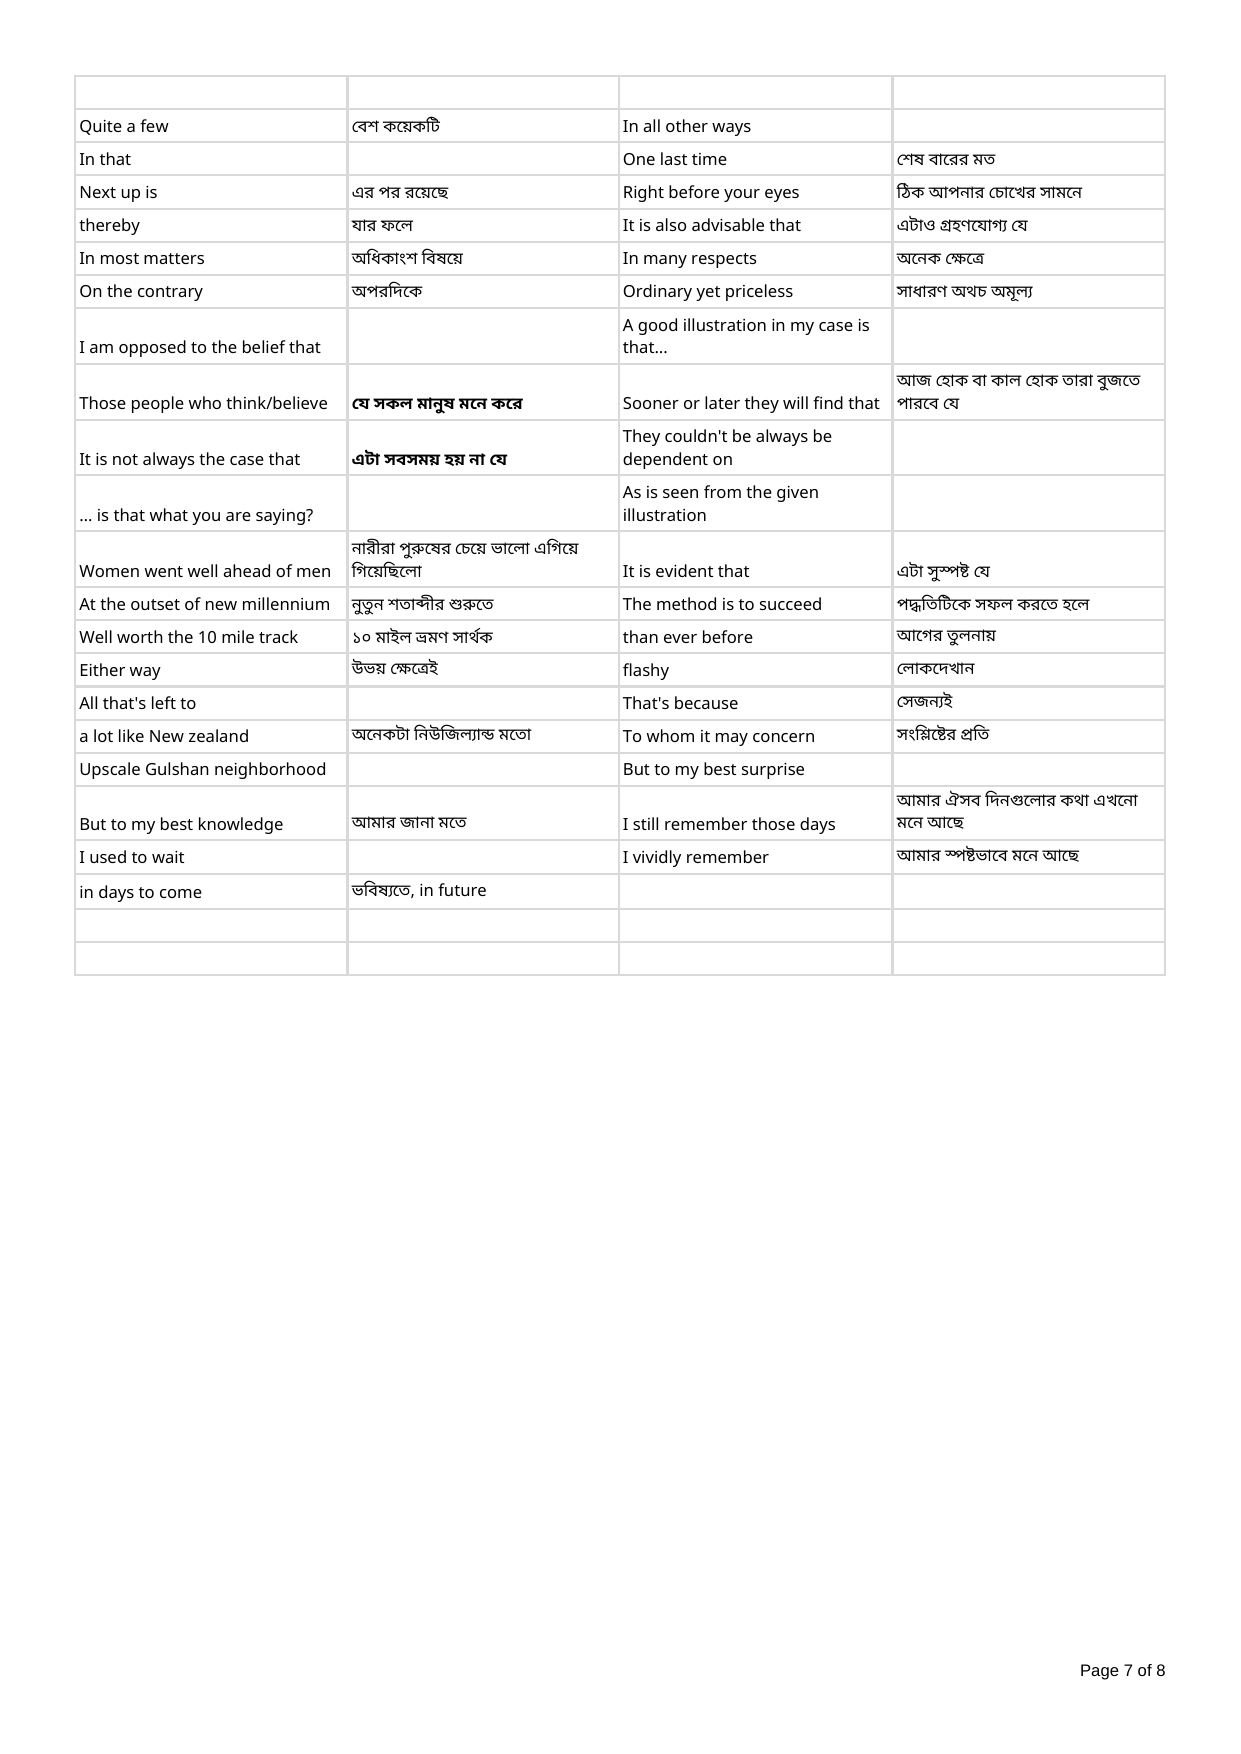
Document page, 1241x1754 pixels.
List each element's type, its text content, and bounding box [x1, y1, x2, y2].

table_cell In that [76, 143, 346, 174]
table_cell I still remember those days [620, 787, 891, 839]
table_cell But to my best knowledge [76, 787, 346, 839]
table_cell Those people who think/believe [76, 365, 346, 418]
table_cell One last time [620, 143, 891, 174]
table_cell বেশ কয়েকটি [349, 110, 618, 141]
table_cell flashy [620, 654, 891, 685]
table_cell a lot like New zealand [76, 721, 346, 752]
table_cell In all other ways [620, 110, 891, 141]
table_cell ভবিষ্যতে, in future [349, 875, 618, 907]
table_cell পদ্ধতিটিকে সফল করতে হলে [894, 588, 1164, 619]
table_cell [894, 754, 1164, 785]
table_cell উভয় ক্ষেত্রেই [349, 654, 618, 685]
table_cell [349, 476, 618, 530]
table_cell … is that what you are saying? [76, 476, 346, 530]
table_cell [894, 309, 1164, 363]
table_cell [76, 943, 346, 974]
table_cell এটাও গ্রহণযোগ্য যে [894, 210, 1164, 241]
table_cell সাধারণ অথচ অমূল্য [894, 276, 1164, 307]
table_cell [620, 77, 891, 108]
table_cell [894, 875, 1164, 907]
table_cell ঠিক আপনার চোখের সামনে [894, 176, 1164, 207]
table_cell Quite a few [76, 110, 346, 141]
table_cell [76, 77, 346, 108]
table_cell [894, 110, 1164, 141]
table_cell That's because [620, 688, 891, 718]
table_cell [349, 943, 618, 974]
table_cell I am opposed to the belief that [76, 309, 346, 363]
table_cell Either way [76, 654, 346, 685]
table_cell [349, 143, 618, 174]
table_cell [349, 910, 618, 941]
table_cell On the contrary [76, 276, 346, 307]
table_cell [894, 77, 1164, 108]
table_cell অপরদিকে [349, 276, 618, 307]
table_cell [76, 910, 346, 941]
table_cell আমার জানা মতে [349, 787, 618, 839]
table_cell এটা সুস্পষ্ট যে [894, 532, 1164, 586]
table_cell অনেক ক্ষেত্রে [894, 243, 1164, 274]
table_cell [894, 421, 1164, 474]
table_cell নারীরা পুরুষের চেয়ে ভালো এগিয়ে গিয়েছিলো [349, 532, 618, 586]
table_cell They couldn't be always be dependent on [620, 421, 891, 474]
table_cell সংশ্লিষ্টের প্রতি [894, 721, 1164, 752]
table_cell [620, 875, 891, 907]
table_cell আমার ঐসব দিনগুলোর কথা এখনো মনে আছে [894, 787, 1164, 839]
table_cell [349, 309, 618, 363]
table_cell নুতুন শতাব্দীর শুরুতে [349, 588, 618, 619]
table_cell Women went well ahead of men [76, 532, 346, 586]
table_cell Right before your eyes [620, 176, 891, 207]
table_cell [894, 910, 1164, 941]
table_cell এর পর রয়েছে [349, 176, 618, 207]
table_cell In many respects [620, 243, 891, 274]
table_cell Well worth the 10 mile track [76, 621, 346, 652]
table_cell [349, 77, 618, 108]
table_cell [349, 841, 618, 872]
table_cell অধিকাংশ বিষয়ে [349, 243, 618, 274]
table_cell Upscale Gulshan neighborhood [76, 754, 346, 785]
table_cell Ordinary yet priceless [620, 276, 891, 307]
table_cell আগের তুলনায় [894, 621, 1164, 652]
table_cell এটা সবসময় হয় না যে [349, 421, 618, 474]
table_cell To whom it may concern [620, 721, 891, 752]
table_cell [349, 754, 618, 785]
table_cell But to my best surprise [620, 754, 891, 785]
table_cell যে সকল মানুষ মনে করে [349, 365, 618, 418]
table_cell In most matters [76, 243, 346, 274]
table_cell সেজন্যই [894, 688, 1164, 718]
table_cell I vividly remember [620, 841, 891, 872]
table_cell At the outset of new millennium [76, 588, 346, 619]
table_cell [894, 476, 1164, 530]
table_cell আজ হোক বা কাল হোক তারা বুজতে পারবে যে [894, 365, 1164, 418]
table_cell I used to wait [76, 841, 346, 872]
table_cell It is not always the case that [76, 421, 346, 474]
table_cell শেষ বারের মত [894, 143, 1164, 174]
table_cell Next up is [76, 176, 346, 207]
table_cell It is evident that [620, 532, 891, 586]
table_cell in days to come [76, 875, 346, 907]
table_cell All that's left to [76, 688, 346, 718]
table_cell লোকদেখান [894, 654, 1164, 685]
table_cell thereby [76, 210, 346, 241]
table_cell আমার স্পষ্টভাবে মনে আছে [894, 841, 1164, 872]
table_cell [620, 943, 891, 974]
table_cell [894, 943, 1164, 974]
table_cell ১০ মাইল ভ্রমণ সার্থক [349, 621, 618, 652]
table_cell It is also advisable that [620, 210, 891, 241]
table_cell অনেকটা নিউজিল্যান্ড মতো [349, 721, 618, 752]
table_cell As is seen from the given illustration [620, 476, 891, 530]
table_cell Sooner or later they will find that [620, 365, 891, 418]
table_cell The method is to succeed [620, 588, 891, 619]
table_cell যার ফলে [349, 210, 618, 241]
table_cell than ever before [620, 621, 891, 652]
table_cell [620, 910, 891, 941]
table_cell A good illustration in my case is that... [620, 309, 891, 363]
table_cell [349, 688, 618, 718]
